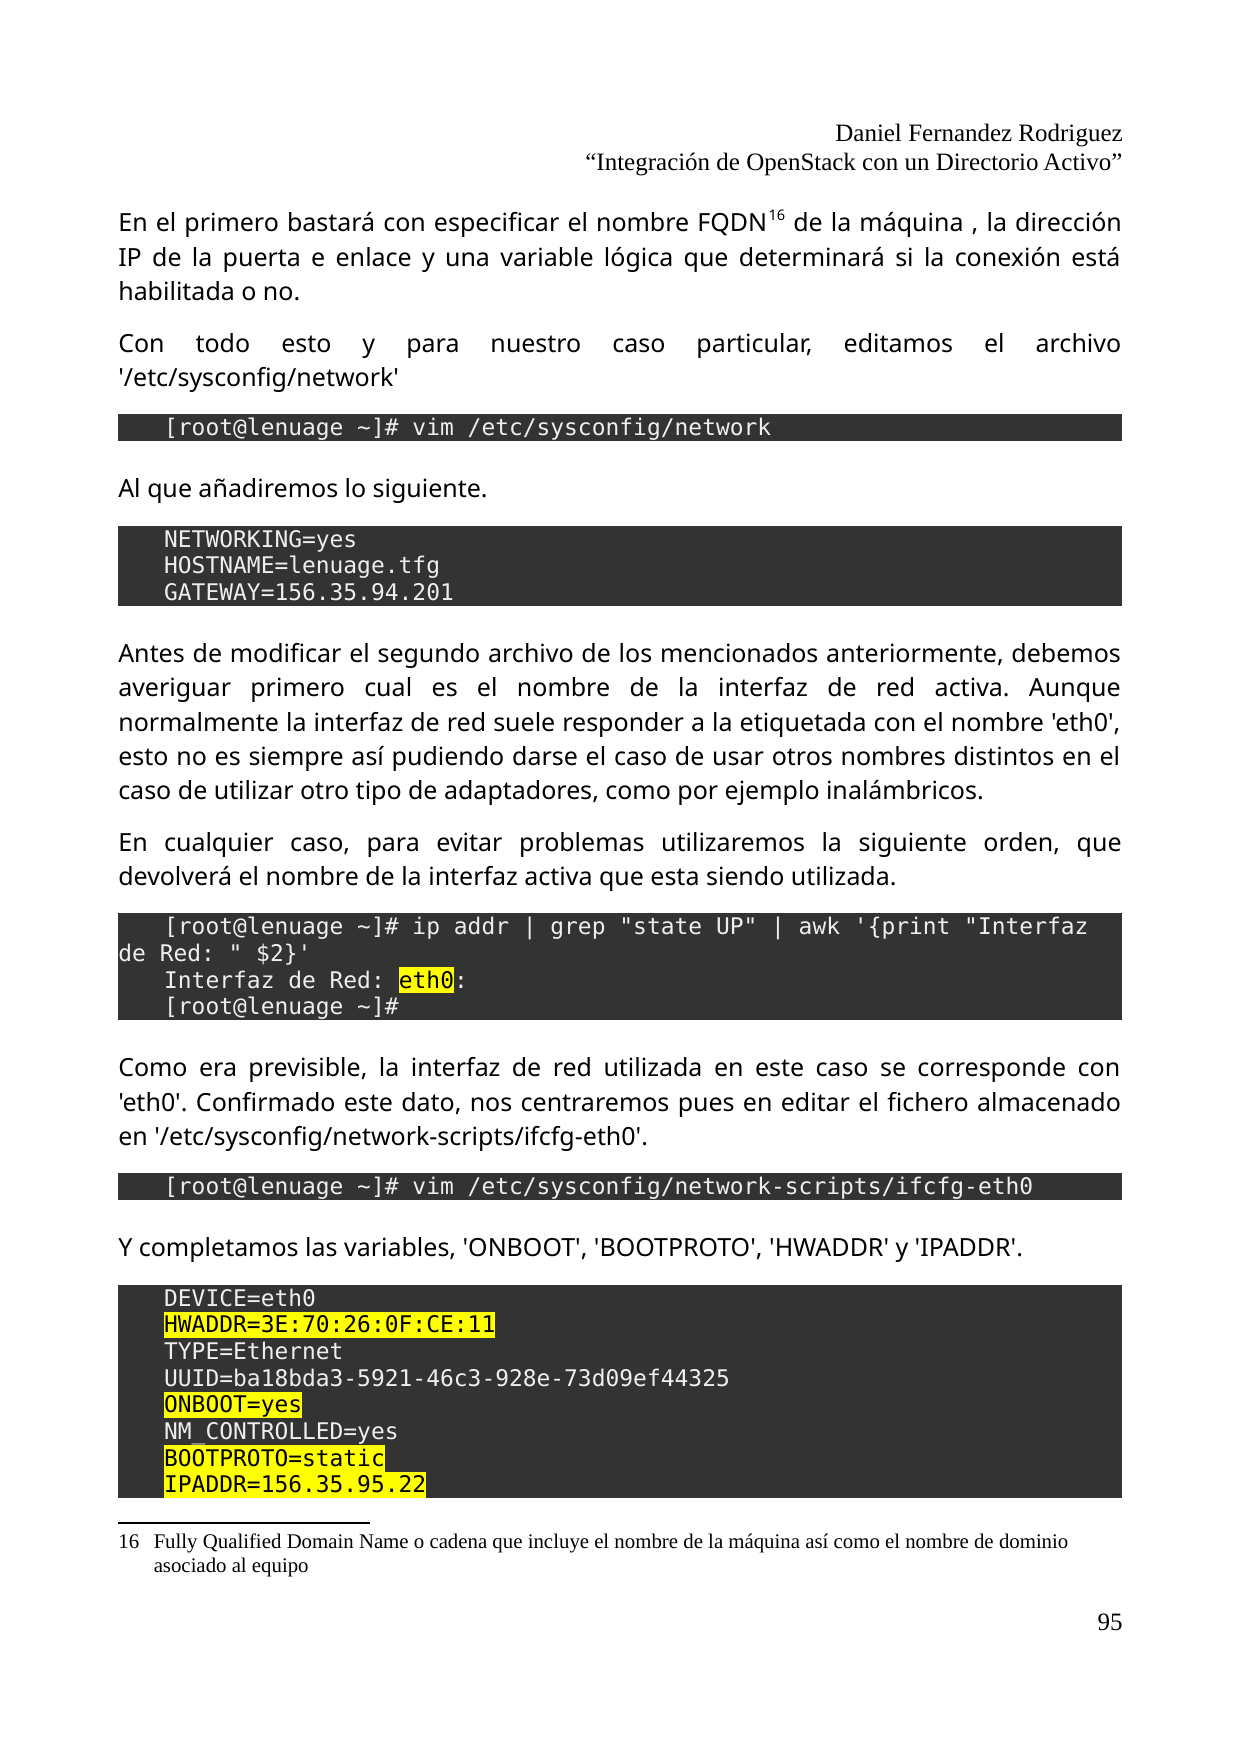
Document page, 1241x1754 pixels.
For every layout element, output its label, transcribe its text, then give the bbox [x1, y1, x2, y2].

text En el primero bastará con especificar el nombre FQDN de la máquina , la dirección IP de la puerta e enlace y una variable lógica que determinará si la conexión está habilitada o no. [118, 205, 1122, 307]
text BOOTPROTO=static [118, 1445, 1122, 1472]
text Al que añadiremos lo siguiente. [118, 471, 1122, 505]
text [root@lenuage ~]# [118, 993, 1122, 1020]
text [root@lenuage ~]# vim /etc/sysconfig/network [118, 414, 1122, 441]
text ONBOOT=yes [118, 1392, 1122, 1418]
text GATEWAY=156.35.94.201 [118, 579, 1122, 606]
text Fully Qualified Domain Name o cadena que incluye el nombre de la máquina así como el nombre de dominio asociado al equipo [118, 1529, 1122, 1577]
text Antes de modificar el segundo archivo de los mencionados anteriormente, debemos averiguar primero cual es el nombre de la interfaz de red activa. Aunque normalmente la interfaz de red suele responder a la etiquetada con el nombre 'eth0', esto no es siempre así pudiendo darse el caso de usar otros nombres distintos en el caso de utilizar otro tipo de adaptadores, como por ejemplo inalámbricos. [118, 636, 1122, 806]
text [root@lenuage ~]# ip addr | grep "state UP" | awk '{print "Interfaz de Red: " $2}' [118, 913, 1122, 967]
text TYPE=Ethernet [118, 1338, 1122, 1365]
text UUID=ba18bda3-5921-46c3-928e-73d09ef44325 [118, 1365, 1122, 1392]
text HOSTNAME=lenuage.tfg [118, 553, 1122, 579]
text DEVICE=eth0 [118, 1285, 1122, 1312]
text En cualquier caso, para evitar problemas utilizaremos la siguiente orden, que devolverá el nombre de la interfaz activa que esta siendo utilizada. [118, 824, 1122, 892]
text IPADDR=156.35.95.22 [118, 1472, 1122, 1498]
text HWADDR=3E:70:26:0F:CE:11 [118, 1312, 1122, 1338]
text NM_CONTROLLED=yes [118, 1418, 1122, 1445]
text [root@lenuage ~]# vim /etc/sysconfig/network-scripts/ifcfg-eth0 [118, 1173, 1122, 1200]
text Y completamos las variables, 'ONBOOT', 'BOOTPROTO', 'HWADDR' y 'IPADDR'. [118, 1230, 1122, 1264]
text Con todo esto y para nuestro caso particular, editamos el archivo '/etc/sysconfig/network' [118, 325, 1122, 393]
text NETWORKING=yes [118, 526, 1122, 553]
text Como era previsible, la interfaz de red utilizada en este caso se corresponde con 'eth0'. Confirmado este dato, nos centraremos pues en editar el fichero almacenado en '/etc/sysconfig/network-scripts/ifcfg-eth0'. [118, 1050, 1122, 1152]
text Interfaz de Red: eth0: [118, 967, 1122, 993]
